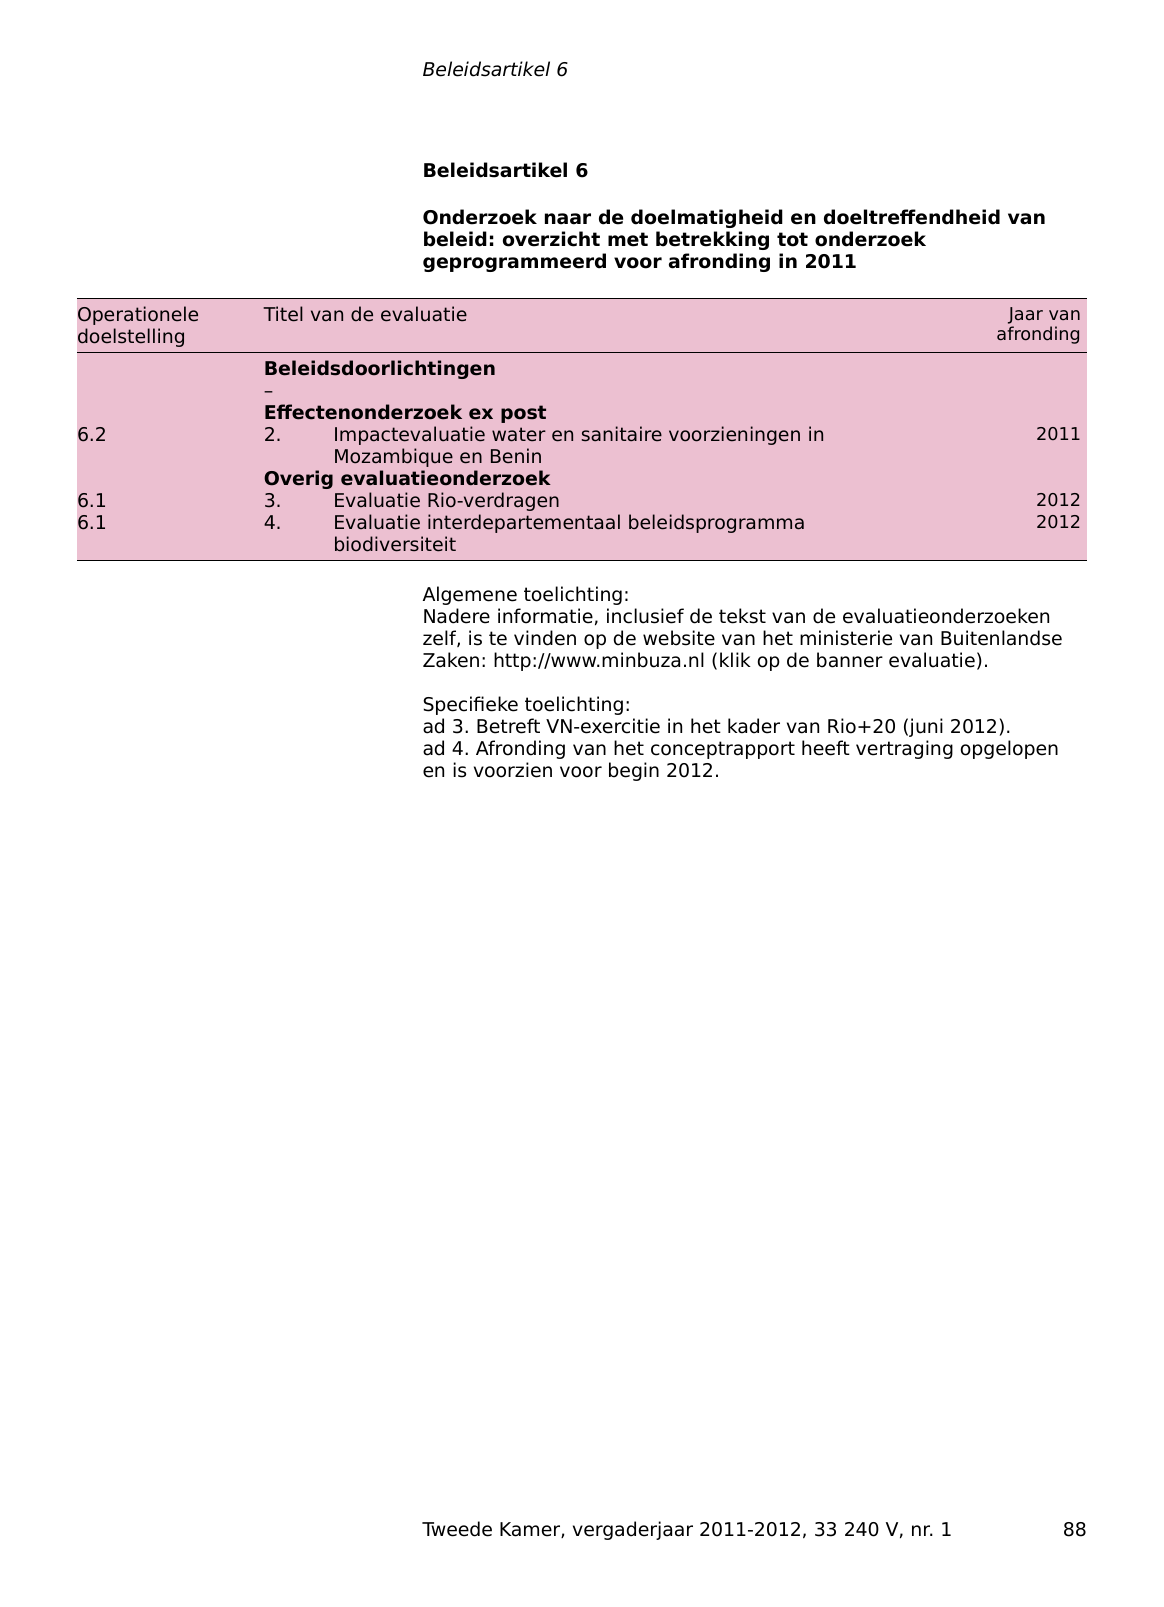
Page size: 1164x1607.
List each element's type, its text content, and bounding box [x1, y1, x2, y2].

table_cell 2012 [920, 490, 1087, 512]
table_cell [920, 353, 1087, 380]
table_cell Effectenonderzoek ex post [258, 402, 920, 424]
table_cell [920, 402, 1087, 424]
text ad 4. Afronding van het conceptrapport heeft vertraging opgelopen en is voorzien voor begin 2012. [422, 738, 1087, 782]
table_cell 2. [258, 424, 327, 468]
table_header Operationele doelstelling [77, 299, 258, 352]
table_cell 6.1 [77, 490, 258, 512]
table_cell Overig evaluatieonderzoek [258, 468, 920, 490]
subtitle Beleidsartikel 6 [422, 160, 1087, 182]
table_cell 2012 [920, 512, 1087, 560]
table_cell [77, 468, 258, 490]
table_cell Evaluatie Rio-verdragen [327, 490, 920, 512]
table_cell 2011 [920, 424, 1087, 468]
table_header Titel van de evaluatie [258, 299, 920, 352]
table_cell [77, 402, 258, 424]
subtitle Onderzoek naar de doelmatigheid en doeltreffendheid van beleid: overzicht met betrekking tot onderzoek geprogrammeerd voor afronding in 2011 [422, 207, 1087, 273]
table_cell Beleidsdoorlichtingen [258, 353, 920, 380]
text Nadere informatie, inclusief de tekst van de evaluatieonderzoeken zelf, is te vinden op de website van het ministerie van Buitenlandse Zaken: http://www.minbuza.nl (klik op de banner evaluatie). [422, 606, 1087, 672]
table_header Jaar van afronding [920, 299, 1087, 352]
table_cell 6.1 [77, 512, 258, 560]
table_cell [920, 468, 1087, 490]
text Algemene toelichting: [422, 584, 1087, 606]
text Specifieke toelichting: [422, 694, 1087, 716]
table_cell 4. [258, 512, 327, 560]
table_cell – [258, 380, 920, 402]
table_cell Evaluatie interdepartementaal beleidsprogramma biodiversiteit [327, 512, 920, 560]
table_cell 6.2 [77, 424, 258, 468]
table_cell [77, 380, 258, 402]
table_cell Impactevaluatie water en sanitaire voorzieningen in Mozambique en Benin [327, 424, 920, 468]
table_cell [77, 353, 258, 380]
table_cell [920, 380, 1087, 402]
text ad 3. Betreft VN-exercitie in het kader van Rio+20 (juni 2012). [422, 716, 1087, 738]
table_cell 3. [258, 490, 327, 512]
